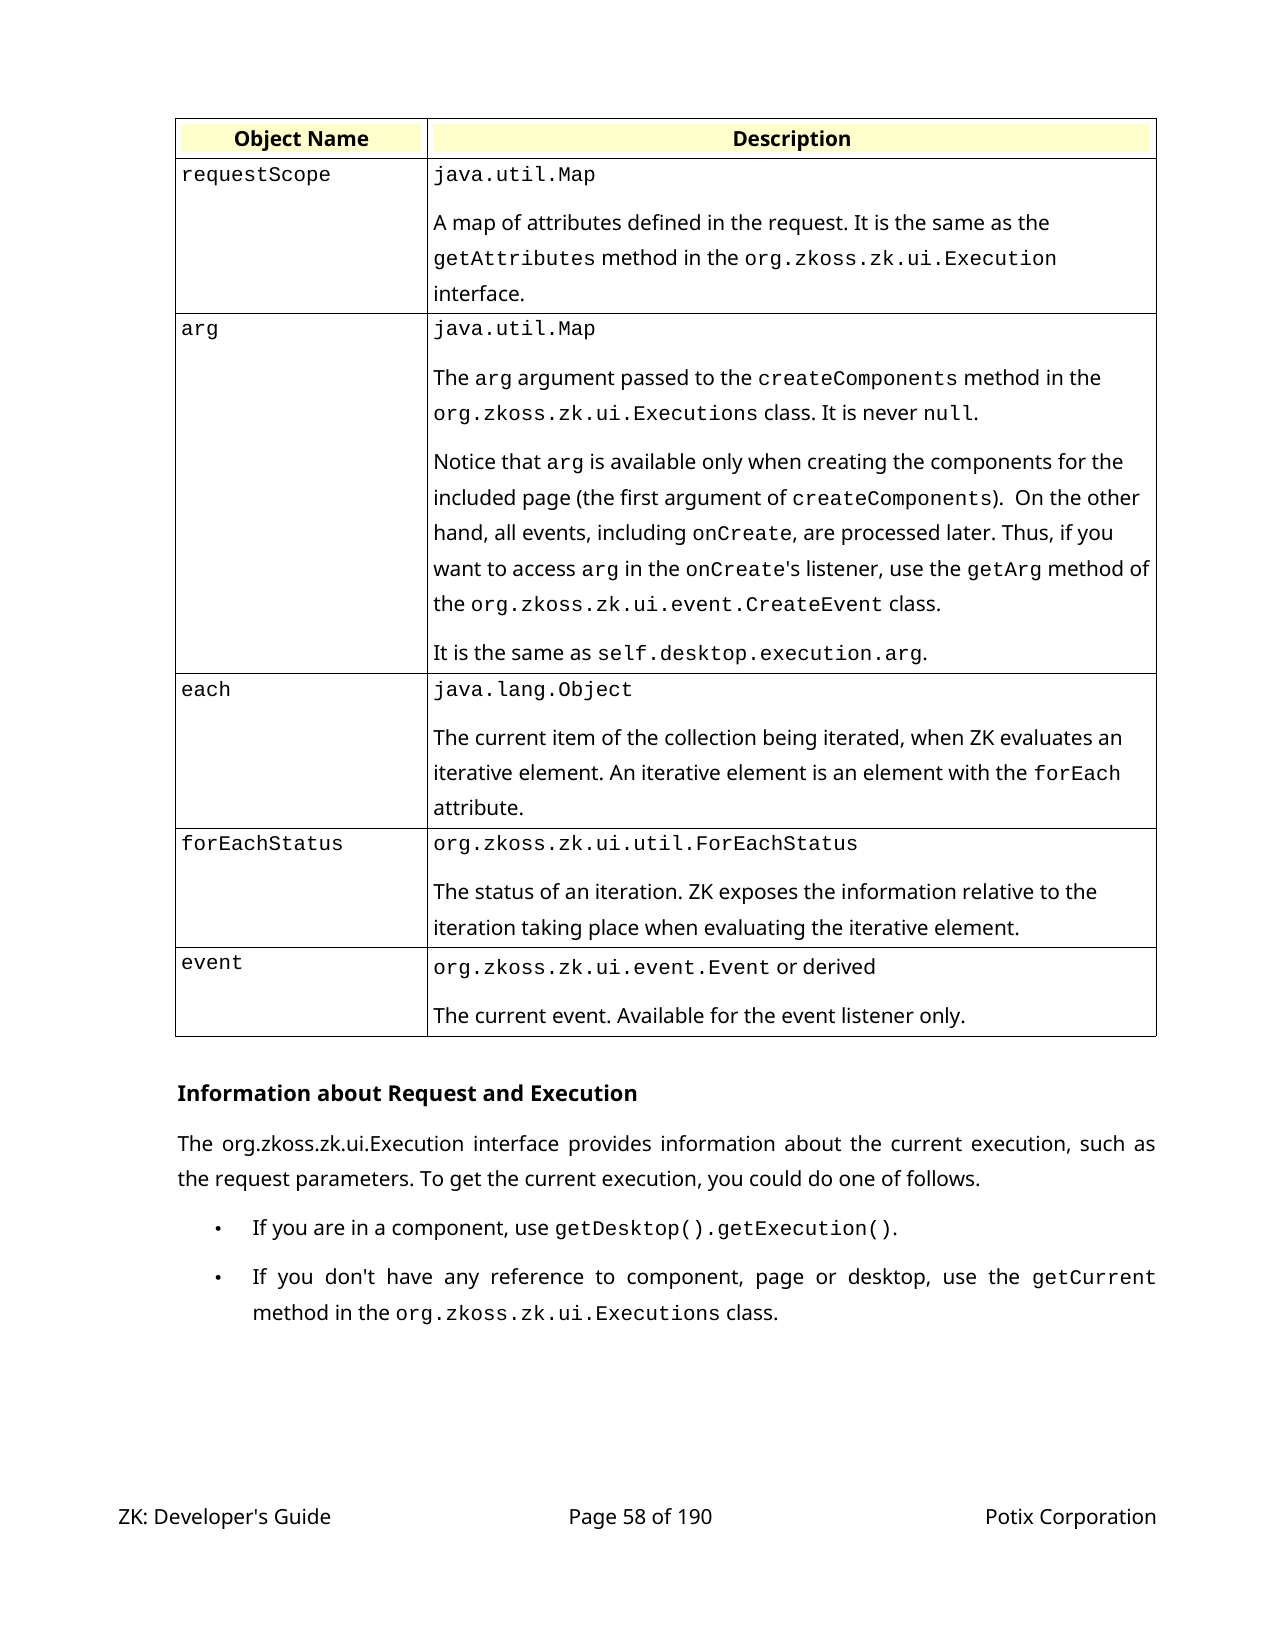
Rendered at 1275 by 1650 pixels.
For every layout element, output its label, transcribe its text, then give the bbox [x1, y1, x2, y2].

subtitle Information about Request and Execution [177, 1078, 1157, 1108]
table_cell arg [176, 314, 427, 673]
table_cell forEachStatus [176, 829, 427, 947]
table_cell each [176, 674, 427, 828]
table_header Description [428, 119, 1156, 158]
table_header Object Name [176, 119, 427, 158]
table_cell event [176, 948, 427, 1036]
table_cell java.lang.Object The current item of the collection being iterated, when ZK evaluates an iterative element. An iterative element is an element with the forEach attribute. [428, 674, 1156, 828]
table_cell org.zkoss.zk.ui.event.Event or derived The current event. Available for the event listener only. [428, 948, 1156, 1036]
table_cell java.util.Map A map of attributes defined in the request. It is the same as the getAttributes method in the org.zkoss.zk.ui.Execution interface. [428, 159, 1156, 313]
list If you are in a component, use getDesktop().getExecution(). [215, 1213, 1157, 1241]
table_cell org.zkoss.zk.ui.util.ForEachStatus The status of an iteration. ZK exposes the information relative to the iteration taking place when evaluating the iterative element. [428, 829, 1156, 947]
table_cell java.util.Map The arg argument passed to the createComponents method in the org.zkoss.zk.ui.Executions class. It is never null. Notice that arg is available only when creating the components for the included page (the first argument of createComponents). On the other hand, all events, including onCreate, are processed later. Thus, if you want to access arg in the onCreate's listener, use the getArg method of the org.zkoss.zk.ui.event.CreateEvent class. It is the same as self.desktop.execution.arg. [428, 314, 1156, 673]
text The org.zkoss.zk.ui.Execution interface provides information about the current execution, such as the request parameters. To get the current execution, you could do one of follows. [177, 1129, 1157, 1192]
table_cell requestScope [176, 159, 427, 313]
list If you don't have any reference to component, page or desktop, use the getCurrent method in the org.zkoss.zk.ui.Executions class. [215, 1262, 1157, 1326]
